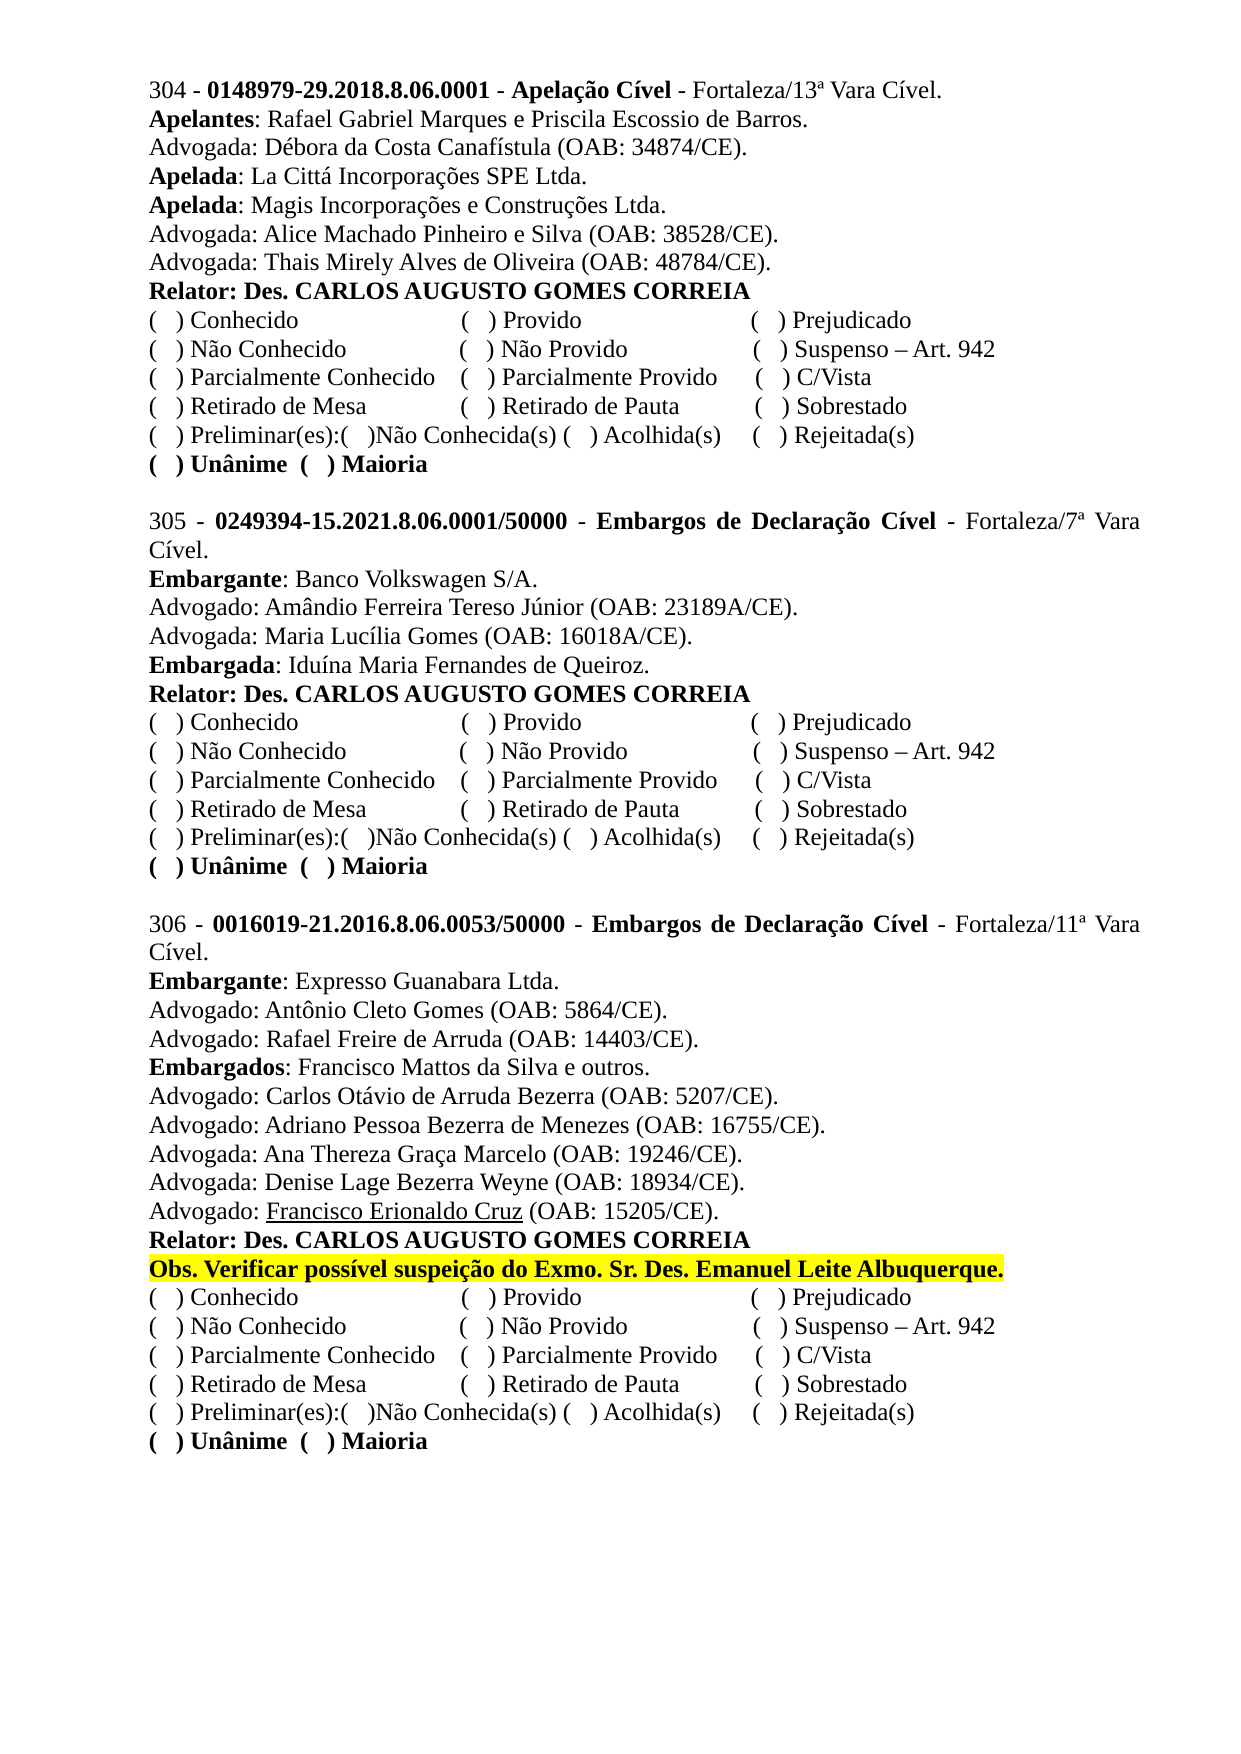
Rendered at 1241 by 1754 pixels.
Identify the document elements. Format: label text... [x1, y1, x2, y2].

text Apelada: Magis Incorporações e Construções Ltda. [148, 190, 1141, 219]
text Advogada: Débora da Costa Canafístula (OAB: 34874/CE). [148, 132, 1141, 161]
text ( ) Retirado de Mesa ( ) Retirado de Pauta ( ) Sobrestado [148, 391, 1158, 420]
text ( ) Unânime ( ) Maioria [148, 851, 1158, 880]
text Advogado: Rafael Freire de Arruda (OAB: 14403/CE). [148, 1024, 1141, 1052]
text Advogado: Carlos Otávio de Arruda Bezerra (OAB: 5207/CE). [148, 1081, 1141, 1110]
text Apelantes: Rafael Gabriel Marques e Priscila Escossio de Barros. [148, 104, 1141, 132]
text Embargados: Francisco Mattos da Silva e outros. [148, 1052, 1141, 1081]
text Relator: Des. CARLOS AUGUSTO GOMES CORREIA [148, 679, 1141, 707]
text ( ) Não Conhecido ( ) Não Provido ( ) Suspenso – Art. 942 [148, 1311, 1158, 1340]
text ( ) Não Conhecido ( ) Não Provido ( ) Suspenso – Art. 942 [148, 736, 1158, 765]
text 305 - 0249394-15.2021.8.06.0001/50000 - Embargos de Declaração Cível - Fortaleza/7ª Vara Cível. [148, 506, 1141, 564]
text Advogada: Thais Mirely Alves de Oliveira (OAB: 48784/CE). [148, 247, 1141, 276]
text Advogada: Ana Thereza Graça Marcelo (OAB: 19246/CE). [148, 1139, 1141, 1167]
text Advogado: Adriano Pessoa Bezerra de Menezes (OAB: 16755/CE). [148, 1110, 1141, 1139]
text 306 - 0016019-21.2016.8.06.0053/50000 - Embargos de Declaração Cível - Fortaleza/11ª Vara Cível. [148, 909, 1141, 966]
text ( ) Preliminar(es):( )Não Conhecida(s) ( ) Acolhida(s) ( ) Rejeitada(s) [148, 822, 1158, 851]
text ( ) Preliminar(es):( )Não Conhecida(s) ( ) Acolhida(s) ( ) Rejeitada(s) [148, 1397, 1158, 1426]
text ( ) Conhecido ( ) Provido ( ) Prejudicado [148, 1282, 1141, 1311]
text Advogada: Maria Lucília Gomes (OAB: 16018A/CE). [148, 621, 1141, 650]
text ( ) Preliminar(es):( )Não Conhecida(s) ( ) Acolhida(s) ( ) Rejeitada(s) [148, 420, 1158, 449]
text ( ) Retirado de Mesa ( ) Retirado de Pauta ( ) Sobrestado [148, 794, 1158, 822]
text Advogada: Alice Machado Pinheiro e Silva (OAB: 38528/CE). [148, 219, 1141, 247]
text Apelada: La Cittá Incorporações SPE Ltda. [148, 161, 1141, 190]
text ( ) Parcialmente Conhecido ( ) Parcialmente Provido ( ) C/Vista [148, 362, 1158, 391]
text Advogada: Denise Lage Bezerra Weyne (OAB: 18934/CE). [148, 1167, 1141, 1196]
text Embargante: Expresso Guanabara Ltda. [148, 966, 1141, 995]
text ( ) Conhecido ( ) Provido ( ) Prejudicado [148, 707, 1141, 736]
text Advogado: Francisco Erionaldo Cruz (OAB: 15205/CE). [148, 1196, 1141, 1225]
text ( ) Parcialmente Conhecido ( ) Parcialmente Provido ( ) C/Vista [148, 765, 1158, 794]
text ( ) Não Conhecido ( ) Não Provido ( ) Suspenso – Art. 942 [148, 334, 1158, 362]
text Embargante: Banco Volkswagen S/A. [148, 564, 1141, 592]
text Obs. Verificar possível suspeição do Exmo. Sr. Des. Emanuel Leite Albuquerque. [148, 1254, 1141, 1282]
text Relator: Des. CARLOS AUGUSTO GOMES CORREIA [148, 1225, 1141, 1254]
text Advogado: Amândio Ferreira Tereso Júnior (OAB: 23189A/CE). [148, 592, 1141, 621]
text ( ) Retirado de Mesa ( ) Retirado de Pauta ( ) Sobrestado [148, 1369, 1158, 1397]
text Advogado: Antônio Cleto Gomes (OAB: 5864/CE). [148, 995, 1141, 1024]
text ( ) Unânime ( ) Maioria [148, 449, 1158, 477]
text ( ) Parcialmente Conhecido ( ) Parcialmente Provido ( ) C/Vista [148, 1340, 1158, 1369]
text ( ) Conhecido ( ) Provido ( ) Prejudicado [148, 305, 1141, 334]
text Relator: Des. CARLOS AUGUSTO GOMES CORREIA [148, 276, 1141, 305]
text 304 - 0148979-29.2018.8.06.0001 - Apelação Cível - Fortaleza/13ª Vara Cível. [148, 75, 1141, 104]
text ( ) Unânime ( ) Maioria [148, 1426, 1158, 1455]
text Embargada: Iduína Maria Fernandes de Queiroz. [148, 650, 1141, 679]
